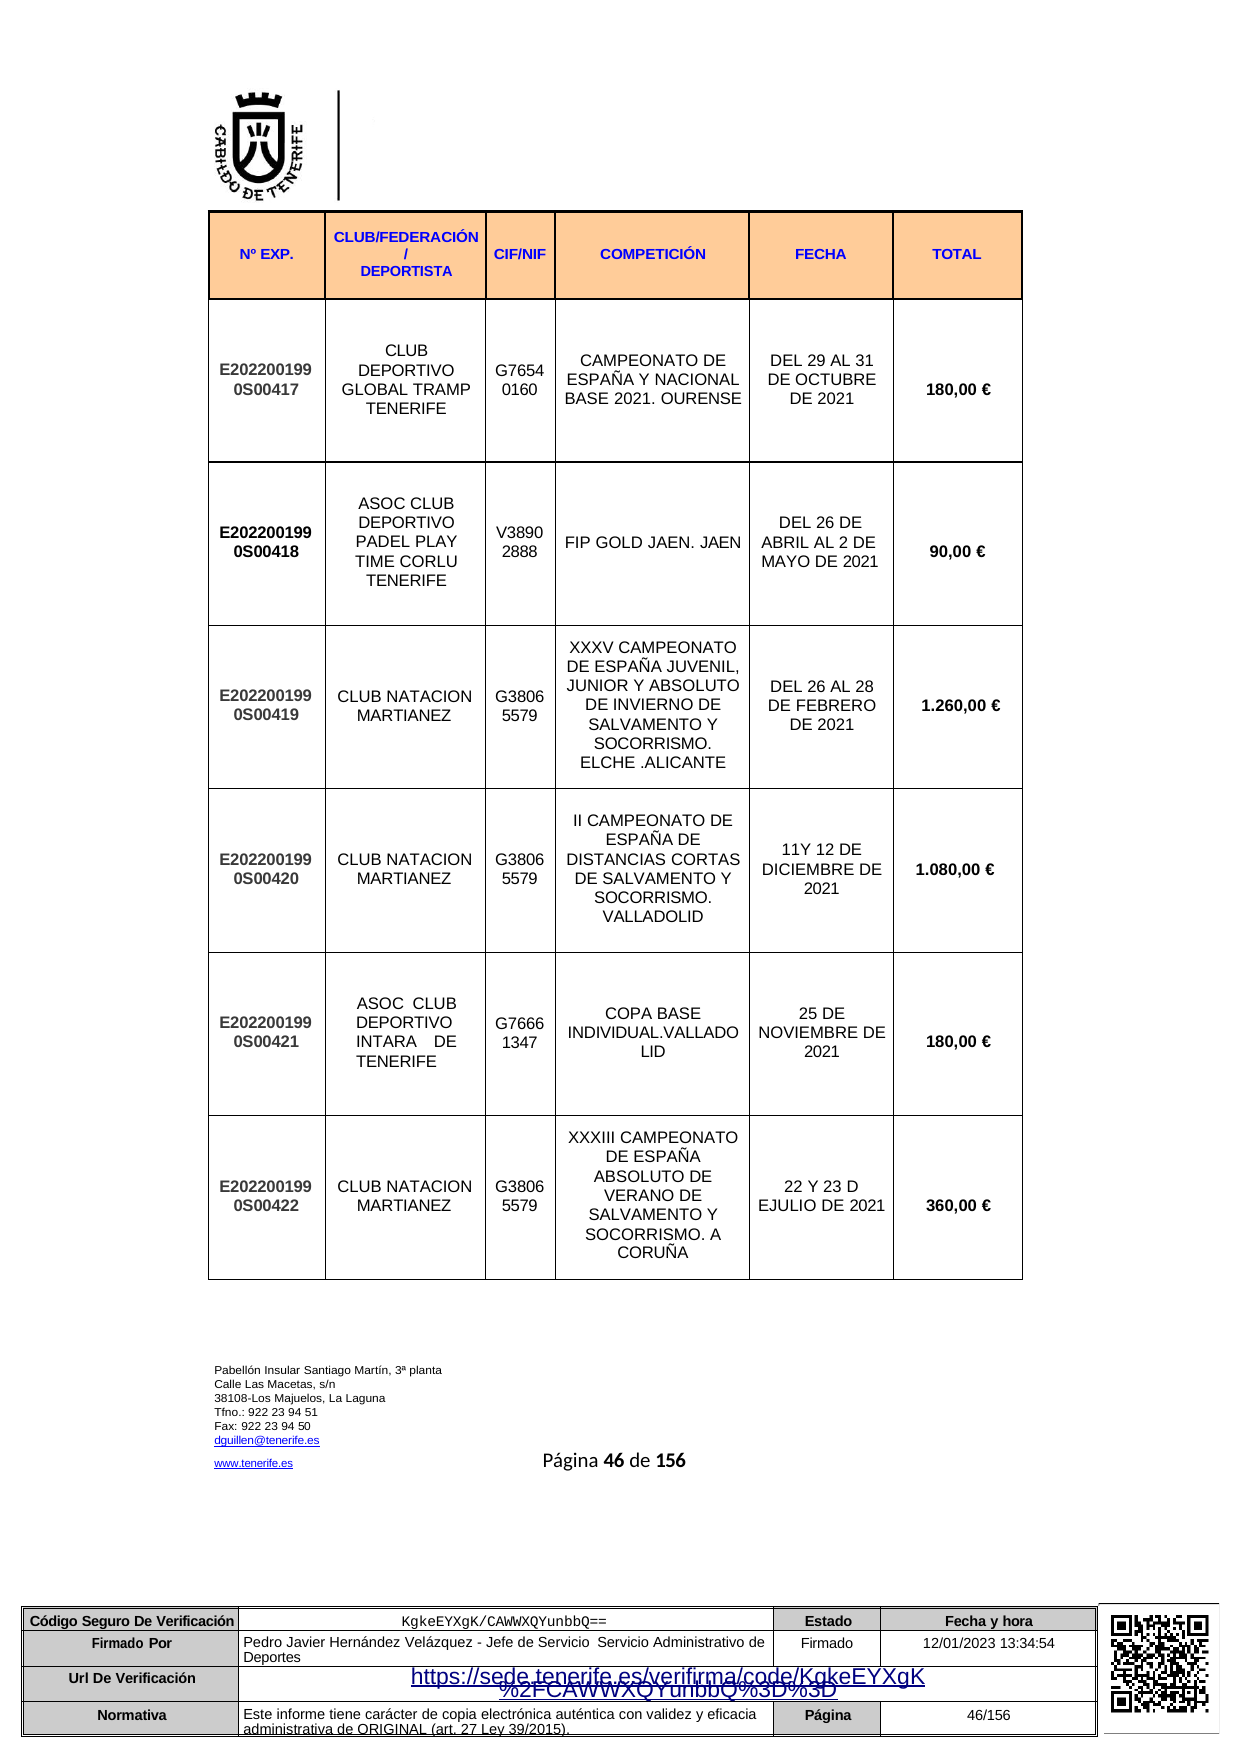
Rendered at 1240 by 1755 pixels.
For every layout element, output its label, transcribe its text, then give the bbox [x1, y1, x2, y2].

text www.tenerife.es Página 46 de 156 [214, 1447, 1110, 1472]
text 38108-Los Majuelos, La Laguna Tfno.: 922 23 94 51 [214, 1392, 413, 1419]
table_cell V3890 2888 [486, 463, 555, 625]
table_cell E202200199 0S00422 [209, 1116, 325, 1279]
table_cell ASOC CLUB DEPORTIVO INTARA DE TENERIFE [326, 953, 485, 1115]
table_cell 25 DE NOVIEMBRE DE 2021 [750, 953, 893, 1115]
text Fax: 922 23 94 50 [214, 1419, 1110, 1433]
table_cell 1.260,00 € [894, 626, 1022, 788]
table_cell G7666 1347 [486, 953, 555, 1115]
table_cell E202200199 0S00417 [209, 300, 325, 461]
table_cell G3806 5579 [486, 626, 555, 788]
table_cell XXXV CAMPEONATO DE ESPAÑA JUVENIL, JUNIOR Y ABSOLUTO DE INVIERNO DE SALVAMENTO Y SOCORRISMO. ELCHE .ALICANTE [556, 626, 749, 788]
table_header COMPETICIÓN [556, 213, 748, 298]
table_cell ASOC CLUB DEPORTIVO PADEL PLAY TIME CORLU TENERIFE [326, 463, 485, 625]
table_header CLUB/FEDERACIÓN / DEPORTISTA [326, 213, 485, 298]
text dguillen@tenerife.es [214, 1434, 1110, 1447]
table_cell CLUB NATACION MARTIANEZ [326, 1116, 485, 1279]
table_cell G7654 0160 [486, 300, 555, 461]
table_cell 180,00 € [894, 953, 1022, 1115]
table_cell FIP GOLD JAEN. JAEN [556, 463, 749, 625]
table_cell 22 Y 23 D EJULIO DE 2021 [750, 1116, 893, 1279]
table_header TOTAL [894, 213, 1021, 298]
table_header Nº EXP. [210, 213, 324, 298]
table_cell DEL 26 AL 28 DE FEBRERO DE 2021 [750, 626, 893, 788]
table_cell COPA BASE INDIVIDUAL.VALLADO LID [556, 953, 749, 1115]
table_cell 1.080,00 € [894, 789, 1022, 952]
table_cell E202200199 0S00421 [209, 953, 325, 1115]
table_cell CLUB DEPORTIVO GLOBAL TRAMP TENERIFE [326, 300, 485, 461]
table_cell 180,00 € [894, 300, 1022, 461]
table_cell CLUB NATACION MARTIANEZ [326, 626, 485, 788]
table_cell 90,00 € [894, 463, 1022, 625]
table_cell CLUB NATACION MARTIANEZ [326, 789, 485, 952]
table_cell CAMPEONATO DE ESPAÑA Y NACIONAL BASE 2021. OURENSE [556, 300, 749, 461]
table_cell DEL 26 DE ABRIL AL 2 DE MAYO DE 2021 [750, 463, 893, 625]
text Pabellón Insular Santiago Martín, 3ª planta Calle Las Macetas, s/n [214, 1364, 467, 1391]
table_cell DEL 29 AL 31 DE OCTUBRE DE 2021 [750, 300, 893, 461]
table_header CIF/NIF [487, 213, 554, 298]
table_cell 11Y 12 DE DICIEMBRE DE 2021 [750, 789, 893, 952]
table_header FECHA [750, 213, 892, 298]
table_cell E202200199 0S00419 [209, 626, 325, 788]
table_cell G3806 5579 [486, 789, 555, 952]
table_cell E202200199 0S00420 [209, 789, 325, 952]
table_cell 360,00 € [894, 1116, 1022, 1279]
table_cell G3806 5579 [486, 1116, 555, 1279]
table_cell XXXIII CAMPEONATO DE ESPAÑA ABSOLUTO DE VERANO DE SALVAMENTO Y SOCORRISMO. A CORUÑA [556, 1116, 749, 1279]
table_cell II CAMPEONATO DE ESPAÑA DE DISTANCIAS CORTAS DE SALVAMENTO Y SOCORRISMO. VALLADOLID [556, 789, 749, 952]
table_cell E202200199 0S00418 [209, 463, 325, 625]
